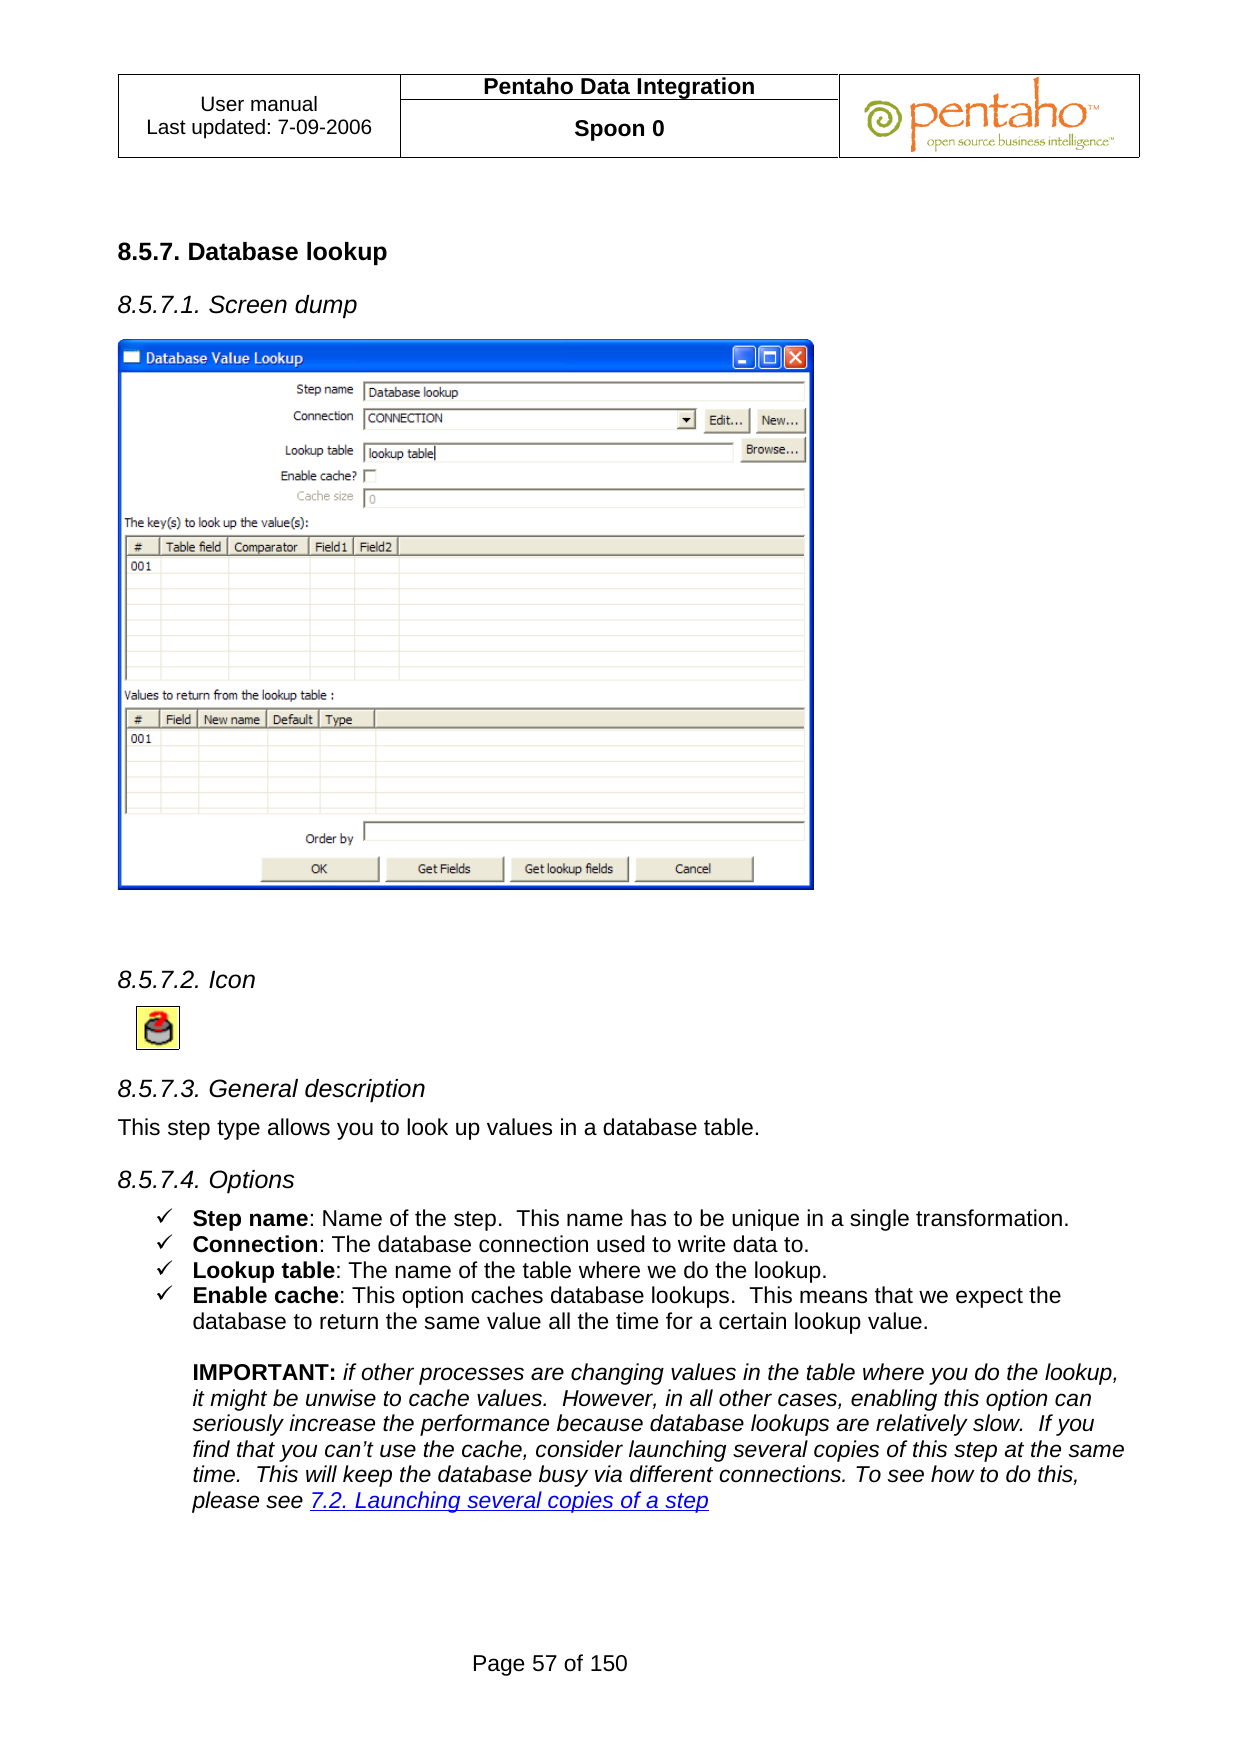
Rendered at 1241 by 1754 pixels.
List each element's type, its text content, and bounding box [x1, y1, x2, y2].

list Connection: The database connection used to write data to. [155, 1232, 1137, 1257]
subtitle Options [117, 1165, 1137, 1193]
list Lookup table: The name of the table where we do the lookup. [155, 1257, 1137, 1283]
subtitle Screen dump [117, 291, 1137, 319]
picture [117, 339, 814, 890]
subtitle General description [117, 1074, 1137, 1102]
list Step name: Name of the step. This name has to be unique in a single transformation. [155, 1206, 1137, 1232]
subtitle Database lookup [117, 238, 1137, 266]
subtitle Icon [117, 966, 1137, 994]
list Enable cache: This option caches database lookups. This means that we expect the database to return the same value all the time for a certain lookup value. [155, 1283, 1137, 1334]
text IMPORTANT: if other processes are changing values in the table where you do the lookup, it might be unwise to cache values. However, in all other cases, enabling this option can seriously increase the performance because database lookups are relatively slow. If you find that you can’t use the cache, consider launching several copies of this step at the same time. This will keep the database busy via different connections. To see how to do this, please see 7.2. Launching several copies of a step [192, 1360, 1137, 1513]
text This step type allows you to look up values in a database table. [117, 1115, 1137, 1140]
